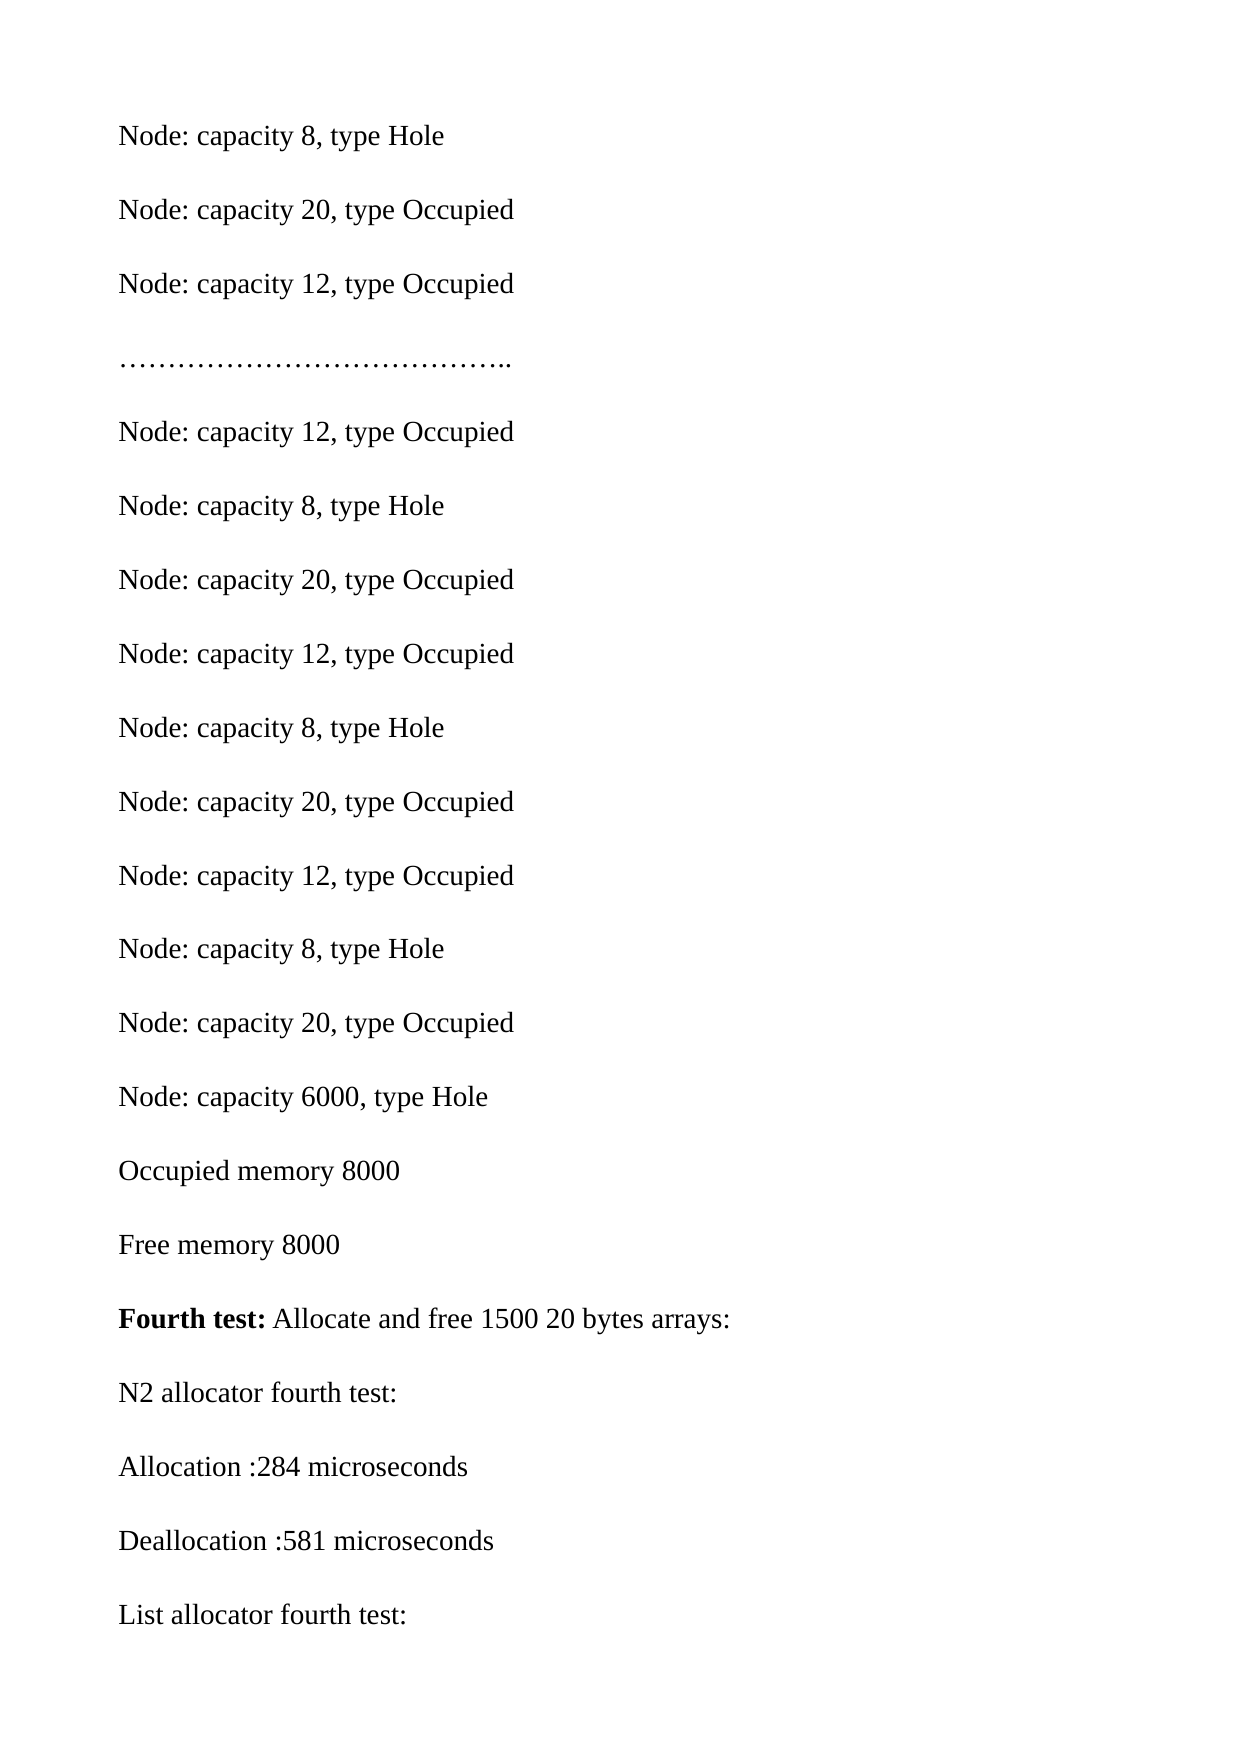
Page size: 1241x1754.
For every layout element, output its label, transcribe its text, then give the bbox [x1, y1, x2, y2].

text Deallocation :581 microseconds [118, 1523, 1122, 1557]
text Node: capacity 8, type Hole [118, 118, 1122, 152]
text Fourth test: Allocate and free 1500 20 bytes arrays: [118, 1301, 1122, 1335]
text ………………………………….. [118, 340, 1122, 373]
text Allocation :284 microseconds [118, 1449, 1122, 1483]
text Node: capacity 20, type Occupied [118, 1006, 1122, 1039]
text Node: capacity 12, type Occupied [118, 858, 1122, 891]
text Node: capacity 8, type Hole [118, 488, 1122, 521]
text Node: capacity 12, type Occupied [118, 636, 1122, 669]
text Node: capacity 12, type Occupied [118, 266, 1122, 299]
text Node: capacity 8, type Hole [118, 710, 1122, 743]
text Node: capacity 8, type Hole [118, 932, 1122, 965]
text N2 allocator fourth test: [118, 1375, 1122, 1409]
text Node: capacity 20, type Occupied [118, 784, 1122, 817]
text Node: capacity 20, type Occupied [118, 562, 1122, 595]
text Node: capacity 20, type Occupied [118, 192, 1122, 226]
text Node: capacity 12, type Occupied [118, 414, 1122, 447]
text Node: capacity 6000, type Hole [118, 1079, 1122, 1113]
text Occupied memory 8000 [118, 1153, 1122, 1187]
text Free memory 8000 [118, 1227, 1122, 1261]
text List allocator fourth test: [118, 1597, 1122, 1631]
